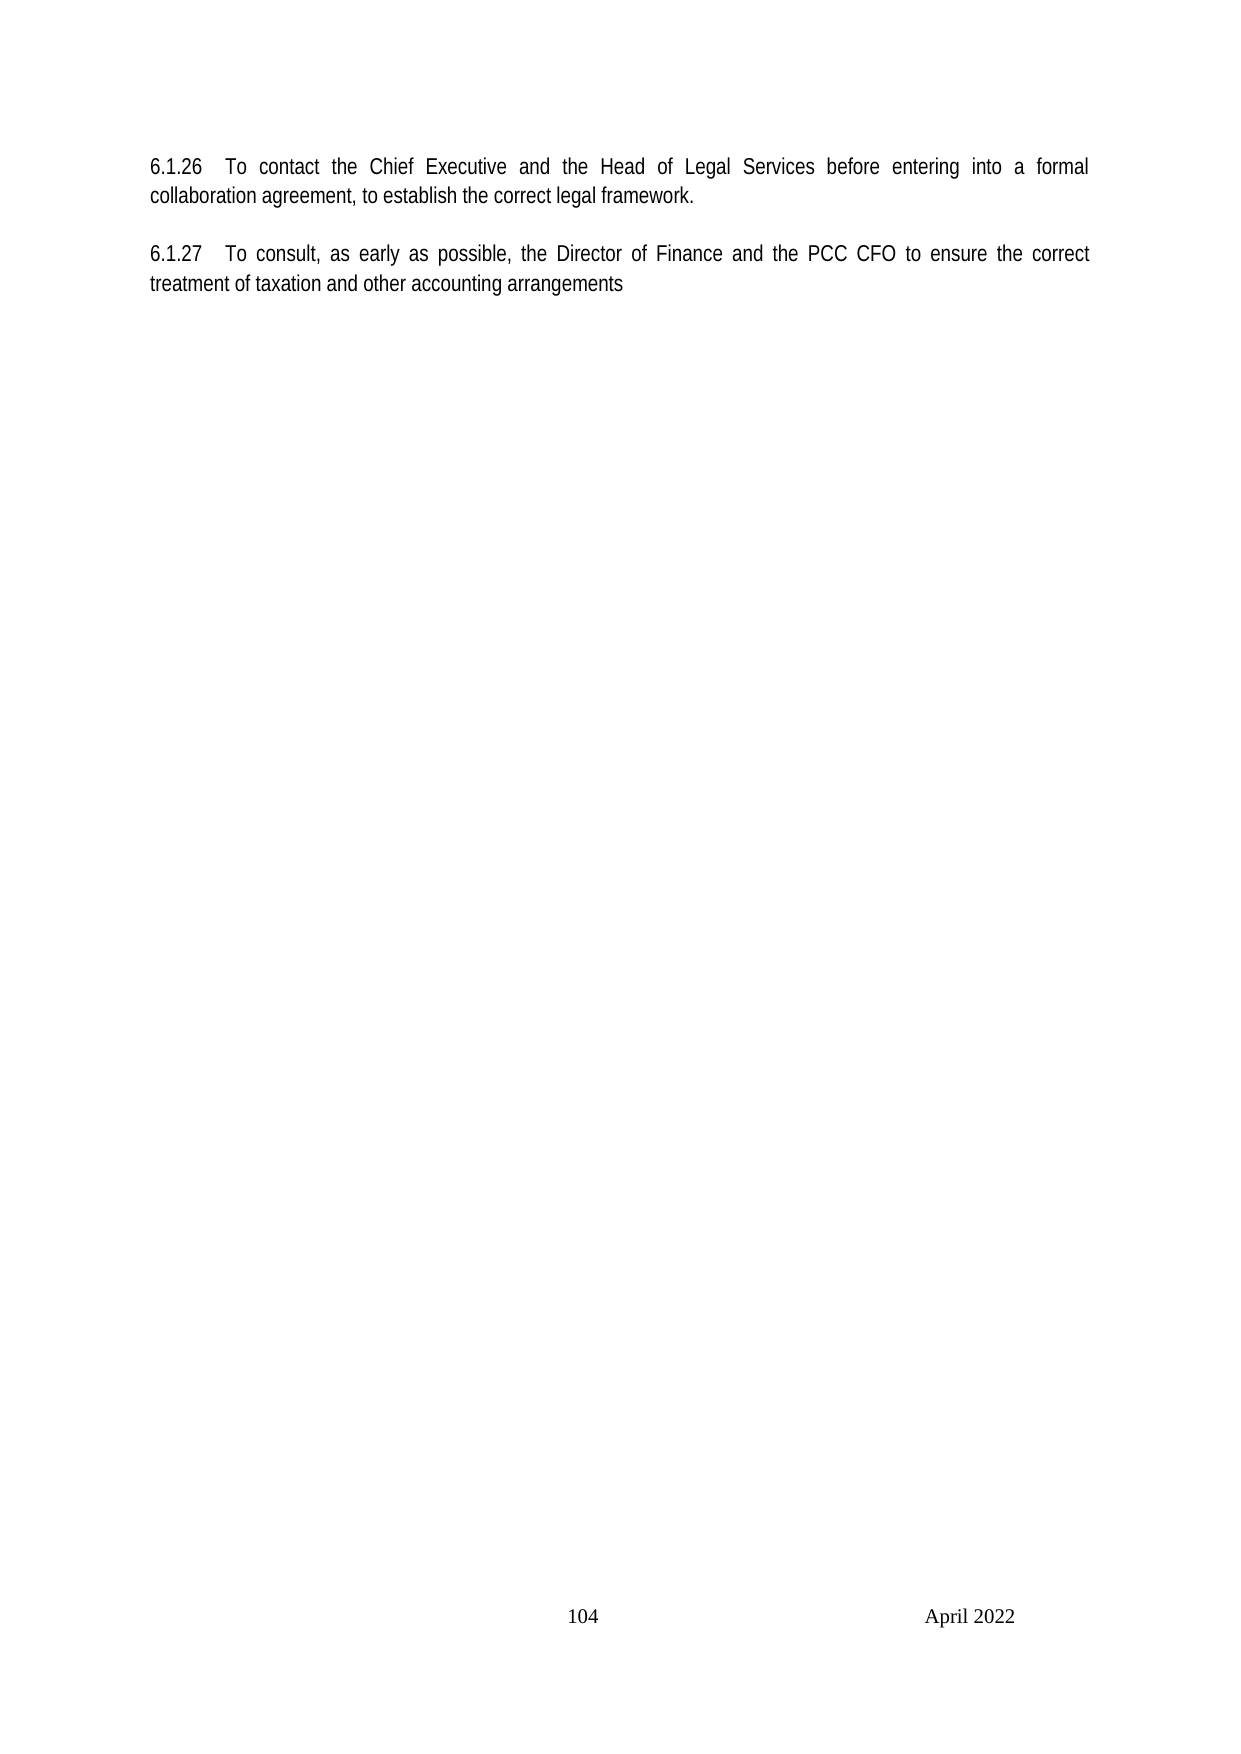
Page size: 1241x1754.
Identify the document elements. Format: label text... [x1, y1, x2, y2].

list To consult, as early as possible, the Director of Finance and the PCC CFO to ensure the correct treatment of taxation and other accounting arrangements [150, 237, 1090, 296]
list To contact the Chief Executive and the Head of Legal Services before entering into a formal collaboration agreement, to establish the correct legal framework. [150, 150, 1090, 208]
